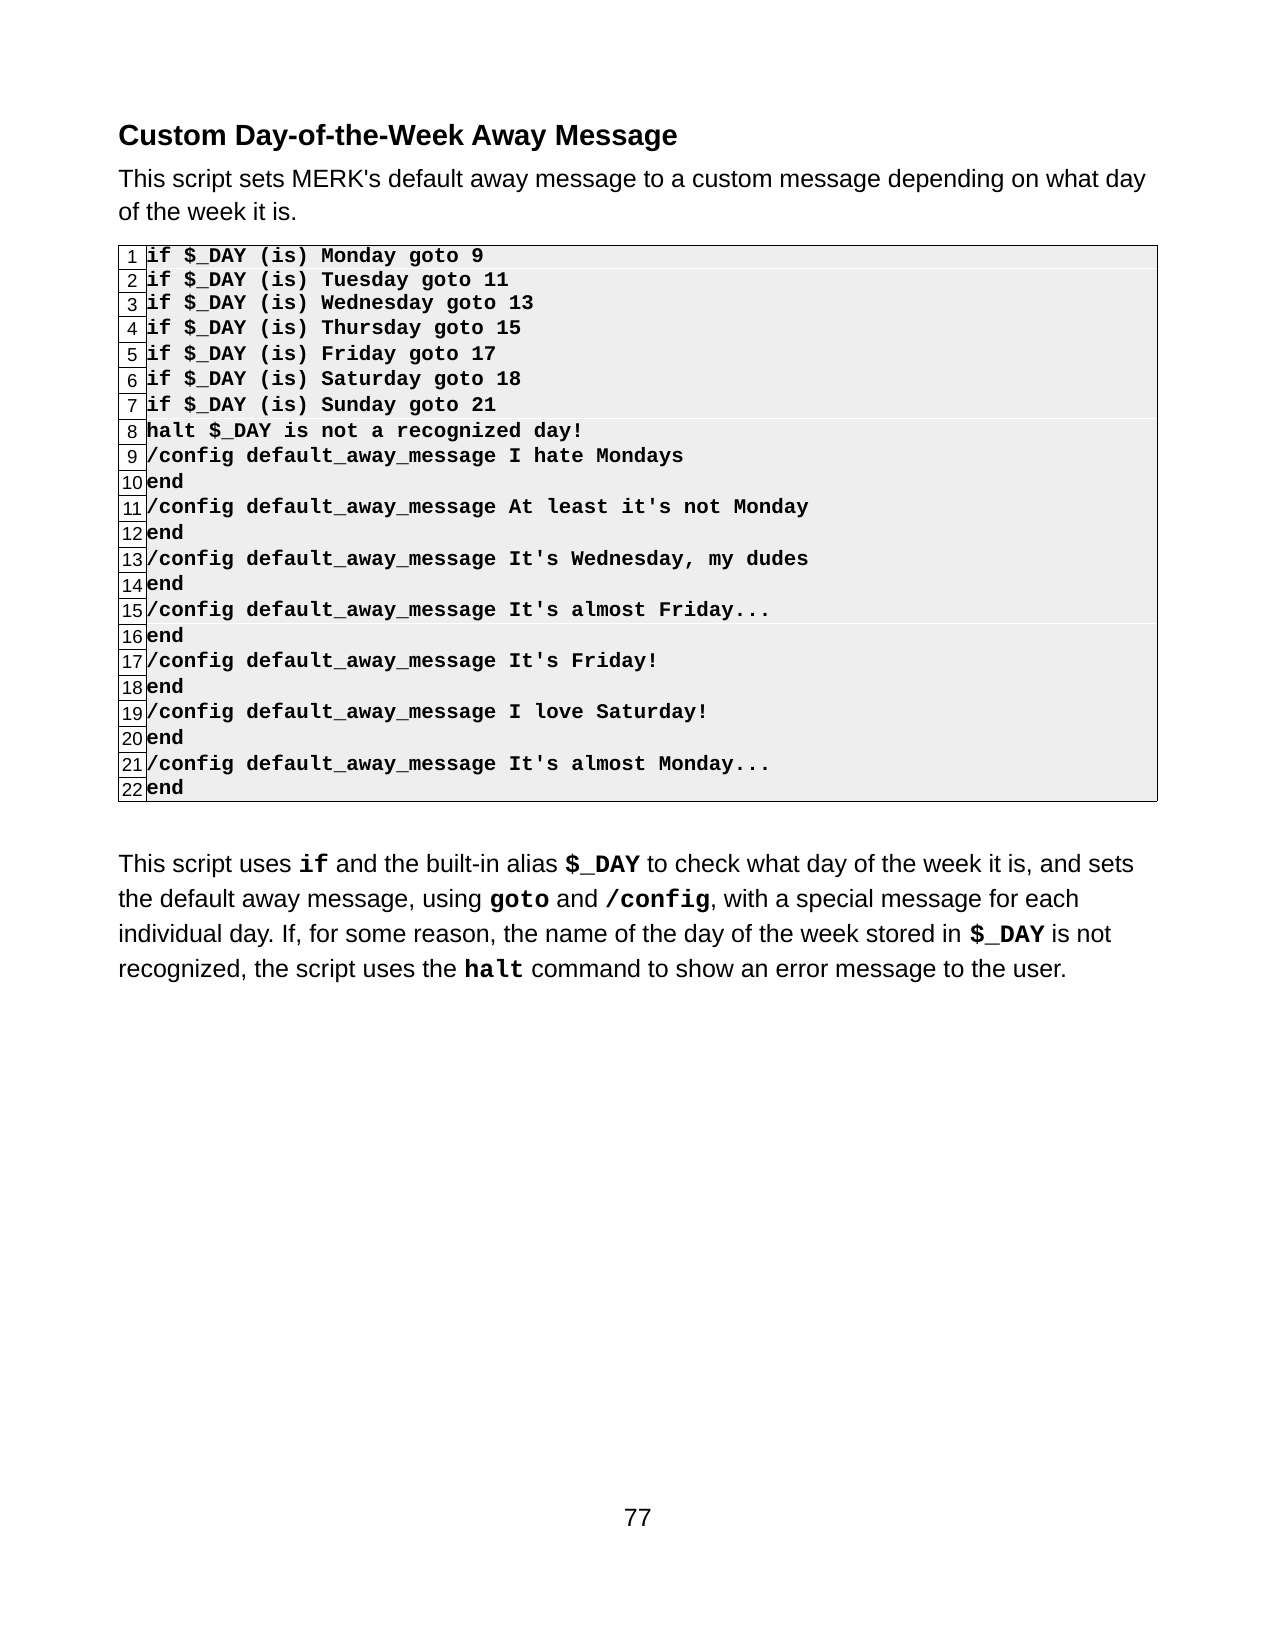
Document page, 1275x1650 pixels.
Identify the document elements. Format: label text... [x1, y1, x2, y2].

table_cell 11 [119, 496, 146, 521]
table_cell end [147, 624, 1157, 649]
table_cell 10 [119, 471, 146, 495]
table_cell 15 [119, 599, 146, 623]
table_cell /config default_away_message At least it's not Monday [147, 495, 1157, 521]
table_cell /config default_away_message It's almost Friday... [147, 598, 1157, 623]
table_cell 19 [119, 701, 146, 726]
table_cell end [147, 521, 1157, 547]
table_cell 13 [119, 548, 146, 572]
table_cell if $_DAY (is) Saturday goto 18 [147, 367, 1157, 393]
text This script sets MERK's default away message to a custom message depending on what day of the week it is. [118, 164, 1157, 226]
table_cell 18 [119, 676, 146, 700]
table_cell end [147, 572, 1157, 598]
table_cell 6 [119, 368, 146, 393]
table_cell /config default_away_message It's Friday! [147, 649, 1157, 675]
table_cell 14 [119, 573, 146, 598]
table_cell end [147, 675, 1157, 700]
table_cell end [147, 470, 1157, 495]
table_cell 4 [119, 317, 146, 342]
table_cell halt $_DAY is not a recognized day! [147, 419, 1157, 444]
subtitle Custom Day-of-the-Week Away Message [118, 118, 1157, 152]
table_cell /config default_away_message It's Wednesday, my dudes [147, 547, 1157, 572]
table_cell 20 [119, 727, 146, 752]
table_cell 2 [119, 270, 146, 292]
table_cell 16 [119, 625, 146, 649]
table_cell 5 [119, 343, 146, 367]
table_header 1 [119, 246, 146, 268]
table_cell if $_DAY (is) Sunday goto 21 [147, 393, 1157, 418]
table_header if $_DAY (is) Monday goto 9 [147, 246, 1157, 268]
table_cell 22 [119, 778, 146, 801]
table_cell if $_DAY (is) Friday goto 17 [147, 342, 1157, 367]
table_cell end [147, 726, 1157, 752]
table_cell /config default_away_message It's almost Monday... [147, 752, 1157, 777]
table_cell end [147, 777, 1157, 801]
table_cell /config default_away_message I love Saturday! [147, 700, 1157, 726]
table_cell 17 [119, 650, 146, 675]
table_cell /config default_away_message I hate Mondays [147, 444, 1157, 470]
table_cell if $_DAY (is) Tuesday goto 11 [147, 269, 1157, 292]
table_cell 9 [119, 445, 146, 470]
text This script uses if and the built-in alias $_DAY to check what day of the week it is, and sets the default away message, using goto and /config, with a special message for each individual day. If, for some reason, the name of the day of the week stored in $_DAY is not recognized, the script uses the halt command to show an error message to the user. [118, 849, 1157, 985]
table_cell 8 [119, 420, 146, 444]
table_cell 7 [119, 394, 146, 418]
table_cell if $_DAY (is) Wednesday goto 13 [147, 292, 1157, 316]
table_cell 12 [119, 522, 146, 547]
table_cell 3 [119, 293, 146, 316]
table_cell if $_DAY (is) Thursday goto 15 [147, 316, 1157, 342]
table_cell 21 [119, 753, 146, 777]
